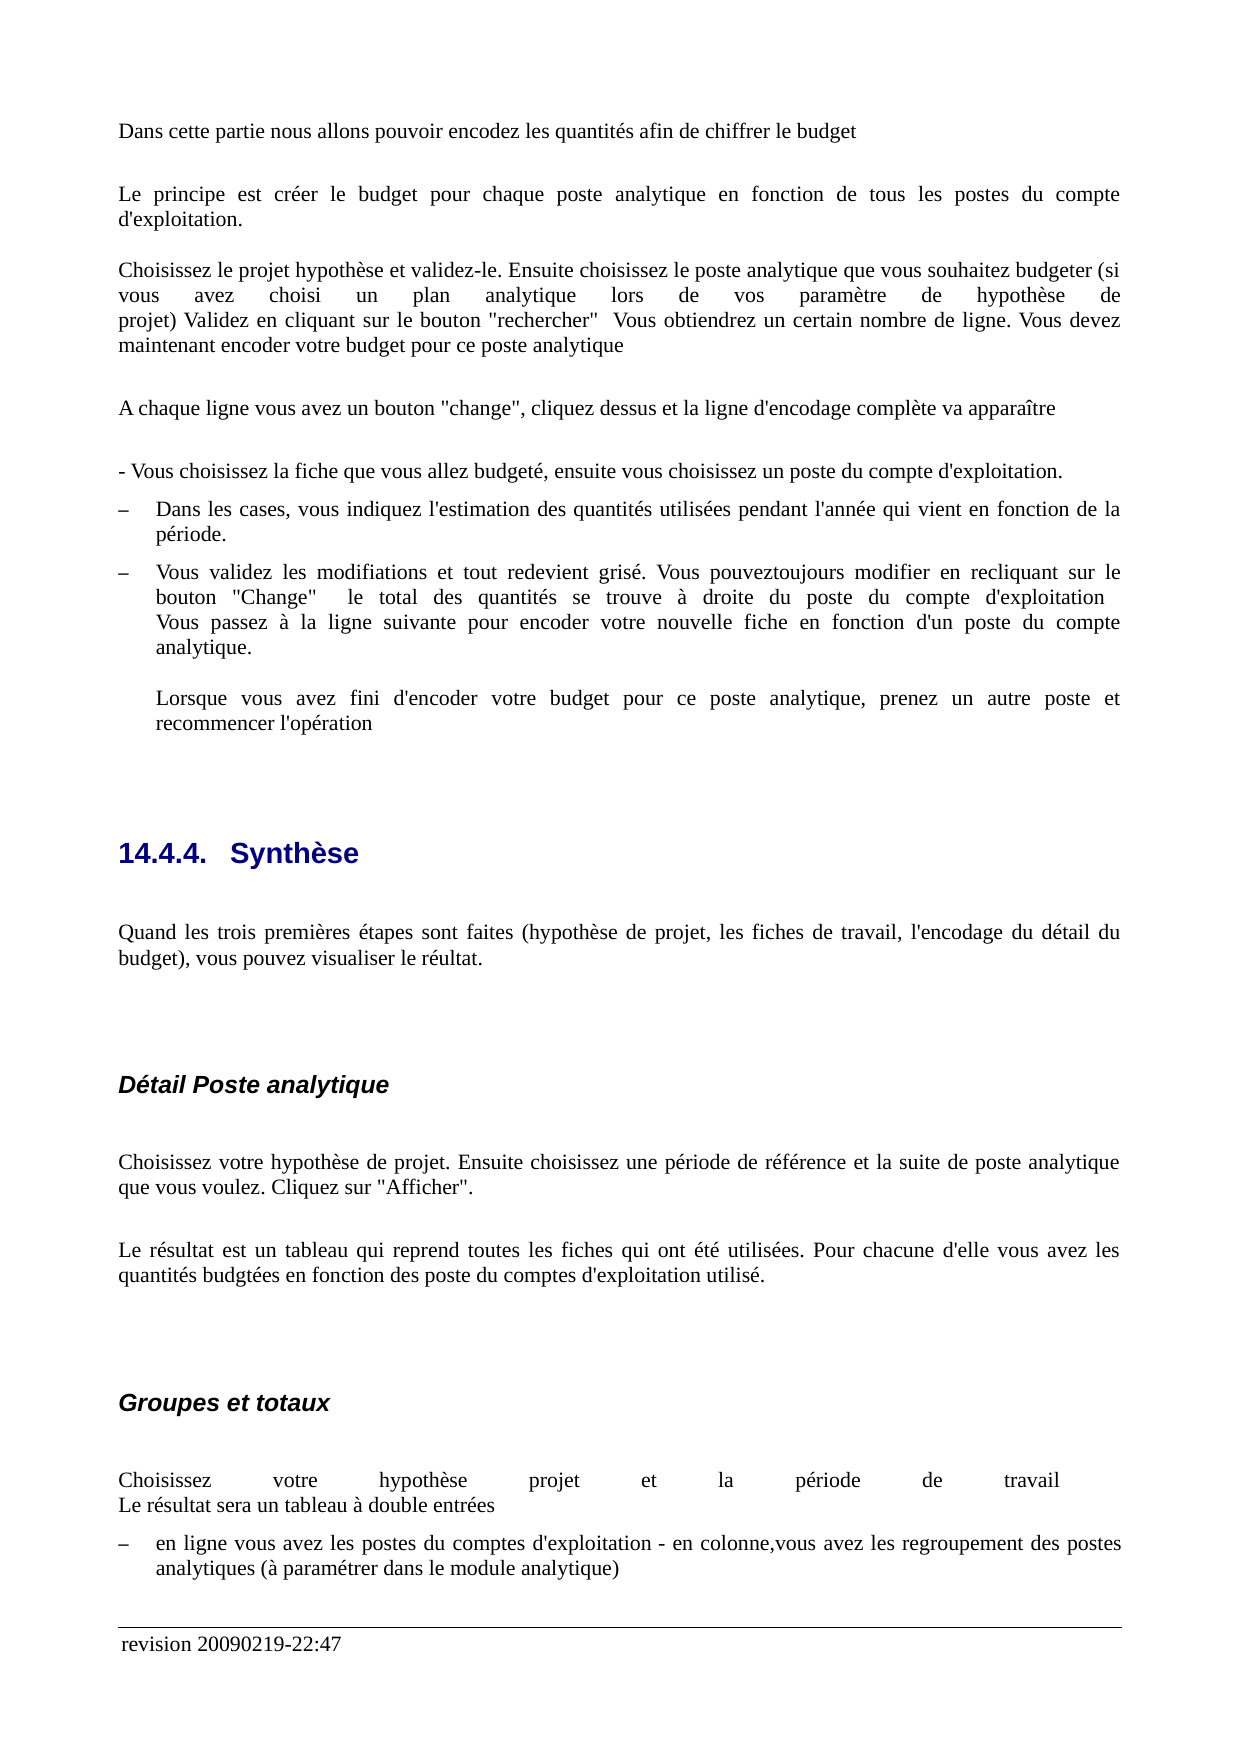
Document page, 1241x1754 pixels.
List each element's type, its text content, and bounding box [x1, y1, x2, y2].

text Dans cette partie nous allons pouvoir encodez les quantités afin de chiffrer le budget [118, 118, 1122, 143]
text Le principe est créer le budget pour chaque poste analytique en fonction de tous les postes du compte d'exploitation. Choisissez le projet hypothèse et validez-le. Ensuite choisissez le poste analytique que vous souhaitez budgeter (si vous avez choisi un plan analytique lors de vos paramètre de hypothèse de projet) Validez en cliquant sur le bouton "rechercher" Vous obtiendrez un certain nombre de ligne. Vous devez maintenant encoder votre budget pour ce poste analytique [118, 156, 1122, 357]
list Vous validez les modifiations et tout redevient grisé. Vous pouveztoujours modifier en recliquant sur le bouton "Change" le total des quantités se trouve à droite du poste du compte d'exploitation Vous passez à la ligne suivante pour encoder votre nouvelle fiche en fonction d'un poste du compte analytique. Lorsque vous avez fini d'encoder votre budget pour ce poste analytique, prenez un autre poste et recommencer l'opération [118, 559, 1122, 735]
text Quand les trois premières étapes sont faites (hypothèse de projet, les fiches de travail, l'encodage du détail du budget), vous pouvez visualiser le réultat. [118, 919, 1122, 970]
subtitle Groupes et totaux [118, 1388, 1122, 1416]
list en ligne vous avez les postes du comptes d'exploitation - en colonne,vous avez les regroupement des postes analytiques (à paramétrer dans le module analytique) [118, 1529, 1122, 1580]
subtitle Détail Poste analytique [118, 1070, 1122, 1099]
subtitle Synthèse [118, 836, 1122, 869]
text Choisissez votre hypothèse de projet. Ensuite choisissez une période de référence et la suite de poste analytique que vous voulez. Cliquez sur "Afficher". [118, 1149, 1122, 1199]
text A chaque ligne vous avez un bouton "change", cliquez dessus et la ligne d'encodage complète va apparaître [118, 370, 1122, 420]
list Dans les cases, vous indiquez l'estimation des quantités utilisées pendant l'année qui vient en fonction de la période. [118, 496, 1122, 546]
text Le résultat est un tableau qui reprend toutes les fiches qui ont été utilisées. Pour chacune d'elle vous avez les quantités budgtées en fonction des poste du comptes d'exploitation utilisé. [118, 1212, 1122, 1287]
text Choisissez votre hypothèse projet et la période de travail Le résultat sera un tableau à double entrées [118, 1467, 1122, 1517]
text - Vous choisissez la fiche que vous allez budgeté, ensuite vous choisissez un poste du compte d'exploitation. [118, 433, 1122, 483]
